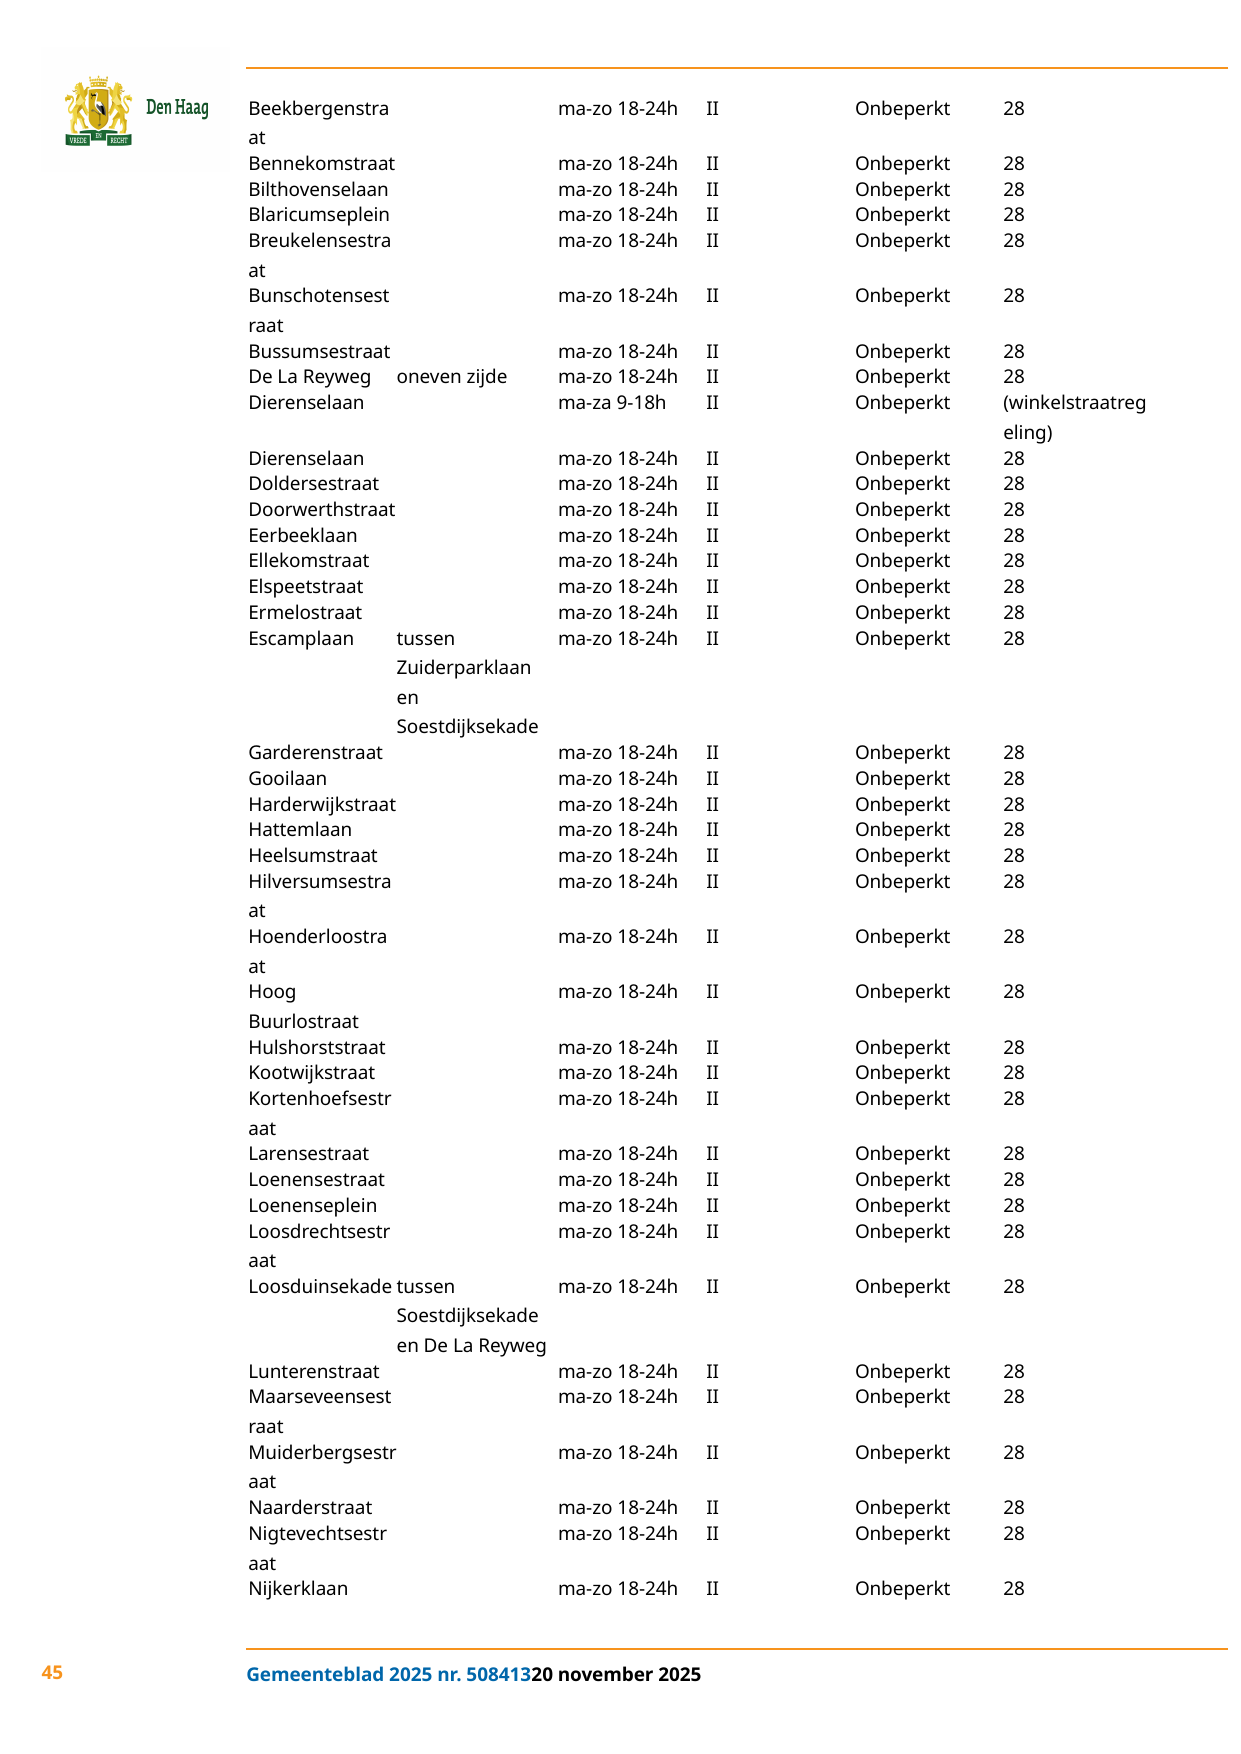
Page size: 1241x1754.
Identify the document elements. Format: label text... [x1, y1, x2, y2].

table_cell ma-zo 18-24h [558, 445, 706, 470]
table_cell 28 [1003, 1218, 1152, 1273]
table_cell Bennekomstraat [248, 150, 396, 176]
table_cell II [706, 599, 855, 625]
table_cell Onbeperkt [855, 1384, 1003, 1439]
table_cell [396, 1384, 558, 1439]
table_cell 28 [1003, 1273, 1152, 1358]
table_cell II [706, 923, 855, 978]
table_cell II [706, 1085, 855, 1141]
table_cell [396, 1166, 558, 1192]
table_cell 28 [1003, 1358, 1152, 1384]
table_cell ma-zo 18-24h [558, 1192, 706, 1218]
table_cell Bussumsestraat [248, 338, 396, 364]
table_cell Onbeperkt [855, 1034, 1003, 1059]
table_cell Onbeperkt [855, 1166, 1003, 1192]
table_cell ma-zo 18-24h [558, 816, 706, 842]
table_cell Nijkerklaan [248, 1575, 396, 1601]
table_cell ma-zo 18-24h [558, 1034, 706, 1059]
table_cell II [706, 364, 855, 389]
table_cell 28 [1003, 791, 1152, 816]
table_cell ma-zo 18-24h [558, 1141, 706, 1166]
table_cell Blaricumseplein [248, 202, 396, 227]
table_cell ma-za 9-18h [558, 389, 706, 445]
table_cell Loenensestraat [248, 1166, 396, 1192]
table_cell ma-zo 18-24h [558, 1273, 706, 1358]
table_cell Hoenderloostraat [248, 923, 396, 978]
table_cell Onbeperkt [855, 338, 1003, 364]
table_cell II [706, 1273, 855, 1358]
table_cell Onbeperkt [855, 791, 1003, 816]
table_cell Hilversumsestraat [248, 868, 396, 923]
table_cell II [706, 1384, 855, 1439]
table_cell [396, 739, 558, 765]
table_cell Onbeperkt [855, 1060, 1003, 1085]
table_cell [396, 338, 558, 364]
table_cell Larensestraat [248, 1141, 396, 1166]
table_cell 28 [1003, 1166, 1152, 1192]
table_cell II [706, 95, 855, 150]
table_cell 28 [1003, 338, 1152, 364]
table_cell Onbeperkt [855, 176, 1003, 202]
table_cell II [706, 150, 855, 176]
table_cell 28 [1003, 1060, 1152, 1085]
table_cell 28 [1003, 1439, 1152, 1494]
table_cell Onbeperkt [855, 1192, 1003, 1218]
table_cell Onbeperkt [855, 1520, 1003, 1575]
table_cell II [706, 765, 855, 791]
table_cell Bunschotensestraat [248, 283, 396, 338]
table_cell Onbeperkt [855, 1273, 1003, 1358]
table_cell II [706, 1192, 855, 1218]
table_cell 28 [1003, 1520, 1152, 1575]
table_cell De La Reyweg [248, 364, 396, 389]
table_cell [396, 842, 558, 868]
table_cell 28 [1003, 150, 1152, 176]
table_cell [396, 1034, 558, 1059]
table_cell 28 [1003, 1141, 1152, 1166]
table_cell II [706, 1034, 855, 1059]
table_cell Onbeperkt [855, 522, 1003, 548]
table_cell 28 [1003, 364, 1152, 389]
table_cell Doldersestraat [248, 470, 396, 496]
table_cell ma-zo 18-24h [558, 599, 706, 625]
table_cell Ermelostraat [248, 599, 396, 625]
table_cell II [706, 1439, 855, 1494]
table_cell [396, 176, 558, 202]
table_cell Nigtevechtsestraat [248, 1520, 396, 1575]
table_cell 28 [1003, 1494, 1152, 1520]
table_cell Escamplaan [248, 625, 396, 739]
table_cell II [706, 176, 855, 202]
table_cell ma-zo 18-24h [558, 470, 706, 496]
table_cell Hoog Buurlostraat [248, 979, 396, 1034]
table_cell Hattemlaan [248, 816, 396, 842]
table_cell II [706, 1494, 855, 1520]
table_cell Onbeperkt [855, 573, 1003, 599]
table_cell ma-zo 18-24h [558, 1358, 706, 1384]
table_cell ma-zo 18-24h [558, 739, 706, 765]
table_cell II [706, 1060, 855, 1085]
table_cell Kootwijkstraat [248, 1060, 396, 1085]
table_cell Kortenhoefsestraat [248, 1085, 396, 1141]
table_cell II [706, 868, 855, 923]
table_cell 28 [1003, 1575, 1152, 1601]
table_cell 28 [1003, 816, 1152, 842]
table_cell [396, 470, 558, 496]
table_cell Dierenselaan [248, 389, 396, 445]
table_cell 28 [1003, 445, 1152, 470]
table_cell [396, 1192, 558, 1218]
table_cell [396, 548, 558, 573]
table_cell ma-zo 18-24h [558, 95, 706, 150]
table_cell tussen Zuiderparklaan en Soestdijksekade [396, 625, 558, 739]
table_cell Loosdrechtsestraat [248, 1218, 396, 1273]
table_cell ma-zo 18-24h [558, 176, 706, 202]
table_cell Hulshorststraat [248, 1034, 396, 1059]
table_cell [396, 445, 558, 470]
table_cell [396, 95, 558, 150]
table_cell Maarseveensestraat [248, 1384, 396, 1439]
table_cell 28 [1003, 470, 1152, 496]
table_cell ma-zo 18-24h [558, 1520, 706, 1575]
table_cell Onbeperkt [855, 364, 1003, 389]
table_cell Onbeperkt [855, 923, 1003, 978]
table_cell 28 [1003, 842, 1152, 868]
table_cell Onbeperkt [855, 1494, 1003, 1520]
table_cell ma-zo 18-24h [558, 842, 706, 868]
table_cell II [706, 338, 855, 364]
table_cell 28 [1003, 1384, 1152, 1439]
table_cell ma-zo 18-24h [558, 283, 706, 338]
table_cell ma-zo 18-24h [558, 979, 706, 1034]
table_cell II [706, 1166, 855, 1192]
table_cell [396, 1494, 558, 1520]
table_cell ma-zo 18-24h [558, 150, 706, 176]
table_cell II [706, 625, 855, 739]
table_cell 28 [1003, 1034, 1152, 1059]
table_cell 28 [1003, 496, 1152, 522]
table_cell [396, 1358, 558, 1384]
table_cell Onbeperkt [855, 739, 1003, 765]
table_cell Onbeperkt [855, 868, 1003, 923]
table_cell II [706, 470, 855, 496]
table_cell [396, 283, 558, 338]
table_cell Onbeperkt [855, 816, 1003, 842]
table_cell ma-zo 18-24h [558, 625, 706, 739]
table_cell Onbeperkt [855, 95, 1003, 150]
table_cell [396, 1520, 558, 1575]
table_cell Onbeperkt [855, 470, 1003, 496]
picture [41, 47, 231, 172]
table_cell 28 [1003, 625, 1152, 739]
table_cell [396, 1575, 558, 1601]
table_cell Onbeperkt [855, 202, 1003, 227]
table_cell 28 [1003, 739, 1152, 765]
table_cell II [706, 389, 855, 445]
table_cell Onbeperkt [855, 765, 1003, 791]
table_cell ma-zo 18-24h [558, 364, 706, 389]
table_cell Ellekomstraat [248, 548, 396, 573]
table_cell 28 [1003, 283, 1152, 338]
table_cell ma-zo 18-24h [558, 202, 706, 227]
table_cell [396, 1218, 558, 1273]
table_cell Onbeperkt [855, 283, 1003, 338]
table_cell Onbeperkt [855, 227, 1003, 283]
table_cell II [706, 1575, 855, 1601]
table_cell ma-zo 18-24h [558, 573, 706, 599]
table_cell oneven zijde [396, 364, 558, 389]
table_cell ma-zo 18-24h [558, 548, 706, 573]
table_cell ma-zo 18-24h [558, 1218, 706, 1273]
table_cell Onbeperkt [855, 979, 1003, 1034]
table_cell [396, 150, 558, 176]
table_cell Onbeperkt [855, 496, 1003, 522]
table_cell [396, 202, 558, 227]
table_cell [396, 227, 558, 283]
table_cell 28 [1003, 202, 1152, 227]
table_cell Harderwijkstraat [248, 791, 396, 816]
table_cell [396, 1060, 558, 1085]
table_cell (winkelstraatregeling) [1003, 389, 1152, 445]
table_cell ma-zo 18-24h [558, 1575, 706, 1601]
table_cell [396, 1439, 558, 1494]
table_cell Onbeperkt [855, 599, 1003, 625]
table_cell 28 [1003, 979, 1152, 1034]
table_cell 28 [1003, 1085, 1152, 1141]
table_cell Gooilaan [248, 765, 396, 791]
table_cell II [706, 445, 855, 470]
table_cell II [706, 1218, 855, 1273]
table_cell Doorwerthstraat [248, 496, 396, 522]
table_cell 28 [1003, 923, 1152, 978]
table_cell Dierenselaan [248, 445, 396, 470]
table_cell II [706, 1141, 855, 1166]
table_cell Muiderbergsestraat [248, 1439, 396, 1494]
table_cell [396, 1085, 558, 1141]
table_cell Garderenstraat [248, 739, 396, 765]
table_cell 28 [1003, 765, 1152, 791]
table_cell ma-zo 18-24h [558, 1494, 706, 1520]
table_cell II [706, 283, 855, 338]
table_cell [396, 522, 558, 548]
table_cell Onbeperkt [855, 548, 1003, 573]
table_cell [396, 573, 558, 599]
table_cell Onbeperkt [855, 1439, 1003, 1494]
table_cell Onbeperkt [855, 842, 1003, 868]
table_cell ma-zo 18-24h [558, 765, 706, 791]
table_cell tussen Soestdijksekade en De La Reyweg [396, 1273, 558, 1358]
table_cell II [706, 202, 855, 227]
table_cell ma-zo 18-24h [558, 923, 706, 978]
table_cell [396, 496, 558, 522]
table_cell II [706, 1520, 855, 1575]
table_cell ma-zo 18-24h [558, 496, 706, 522]
table_cell ma-zo 18-24h [558, 227, 706, 283]
table_cell Breukelensestraat [248, 227, 396, 283]
table_cell II [706, 816, 855, 842]
table_cell ma-zo 18-24h [558, 1439, 706, 1494]
table_cell ma-zo 18-24h [558, 338, 706, 364]
table_cell ma-zo 18-24h [558, 1384, 706, 1439]
table_cell II [706, 227, 855, 283]
table_cell ma-zo 18-24h [558, 522, 706, 548]
table_cell 28 [1003, 522, 1152, 548]
table_cell 28 [1003, 599, 1152, 625]
table_cell Onbeperkt [855, 150, 1003, 176]
table_cell ma-zo 18-24h [558, 1060, 706, 1085]
table_cell [396, 765, 558, 791]
table_cell Onbeperkt [855, 389, 1003, 445]
table_cell II [706, 522, 855, 548]
table_cell II [706, 496, 855, 522]
table_cell Eerbeeklaan [248, 522, 396, 548]
table_cell [396, 389, 558, 445]
table_cell Onbeperkt [855, 1358, 1003, 1384]
table_cell 28 [1003, 868, 1152, 923]
table_cell [396, 1141, 558, 1166]
table_cell Elspeetstraat [248, 573, 396, 599]
table_cell 28 [1003, 548, 1152, 573]
table_cell Bilthovenselaan [248, 176, 396, 202]
table_cell 28 [1003, 176, 1152, 202]
table_cell 28 [1003, 95, 1152, 150]
table_cell 28 [1003, 227, 1152, 283]
table_cell II [706, 791, 855, 816]
table_cell II [706, 739, 855, 765]
table_cell Onbeperkt [855, 445, 1003, 470]
table_cell ma-zo 18-24h [558, 791, 706, 816]
table_cell II [706, 1358, 855, 1384]
table_cell [396, 599, 558, 625]
table_cell ma-zo 18-24h [558, 1085, 706, 1141]
table_cell II [706, 573, 855, 599]
table_cell Onbeperkt [855, 1575, 1003, 1601]
table_cell Onbeperkt [855, 1085, 1003, 1141]
table_cell [396, 791, 558, 816]
table_cell [396, 923, 558, 978]
table_cell 28 [1003, 1192, 1152, 1218]
table_cell [396, 868, 558, 923]
table_cell II [706, 842, 855, 868]
table_cell Heelsumstraat [248, 842, 396, 868]
table_cell Loenenseplein [248, 1192, 396, 1218]
table_cell Naarderstraat [248, 1494, 396, 1520]
table_cell ma-zo 18-24h [558, 1166, 706, 1192]
table_cell [396, 816, 558, 842]
table_cell Onbeperkt [855, 1218, 1003, 1273]
table_cell Onbeperkt [855, 625, 1003, 739]
table_cell Onbeperkt [855, 1141, 1003, 1166]
table_cell Loosduinsekade [248, 1273, 396, 1358]
table_cell Beekbergenstraat [248, 95, 396, 150]
table_cell II [706, 548, 855, 573]
table_cell ma-zo 18-24h [558, 868, 706, 923]
table_cell Lunterenstraat [248, 1358, 396, 1384]
table_cell [396, 979, 558, 1034]
table_cell II [706, 979, 855, 1034]
table_cell 28 [1003, 573, 1152, 599]
